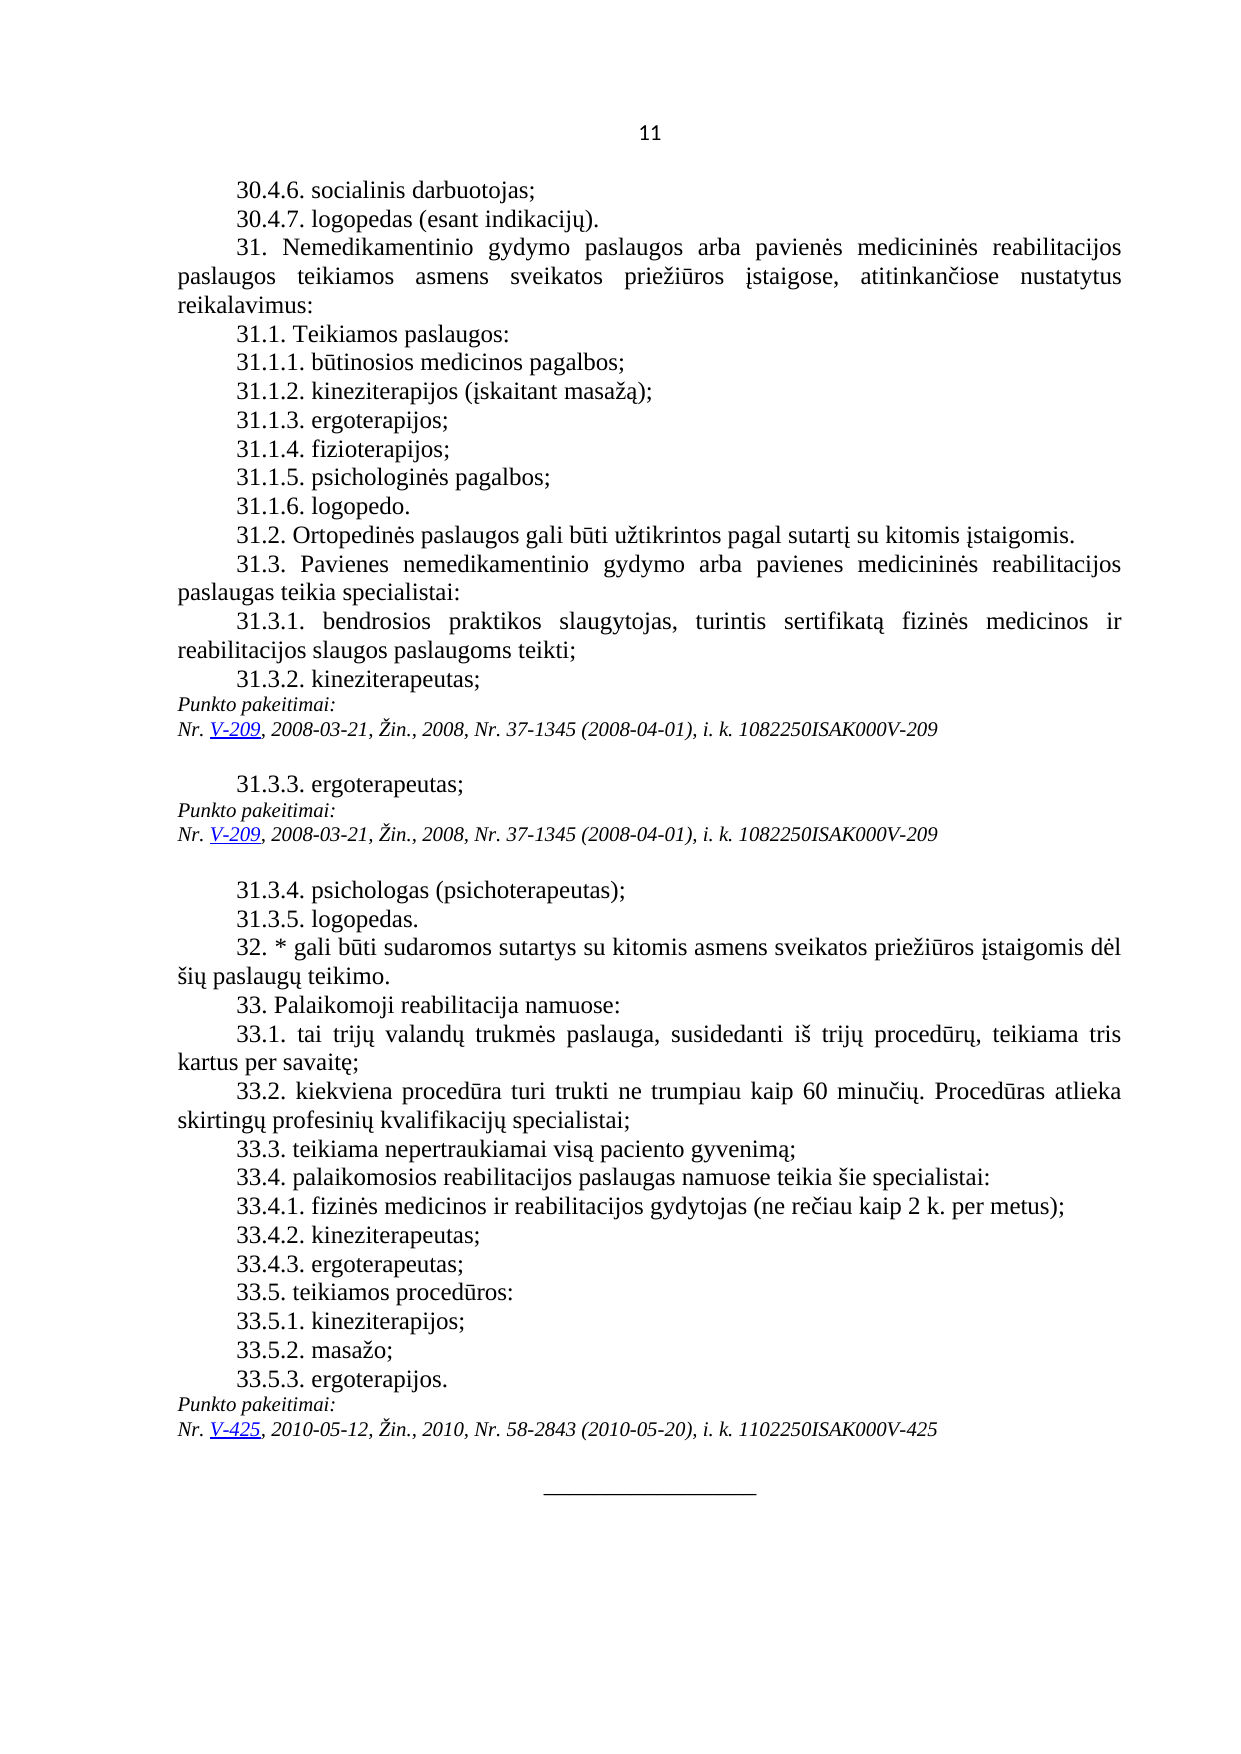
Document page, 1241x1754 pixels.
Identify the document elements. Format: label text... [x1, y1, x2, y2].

text 32. * gali būti sudaromos sutartys su kitomis asmens sveikatos priežiūros įstaigomis dėl šių paslaugų teikimo. [177, 932, 1122, 990]
text Nr. V-209, 2008-03-21, Žin., 2008, Nr. 37-1345 (2008-04-01), i. k. 1082250ISAK000V-209 [177, 822, 1122, 846]
text Punkto pakeitimai: [177, 1392, 1122, 1416]
text _________________ [177, 1469, 1122, 1498]
text 31.3.5. logopedas. [177, 904, 1122, 932]
text 33.5.2. masažo; [177, 1335, 1122, 1364]
text 31.3.3. ergoterapeutas; [177, 769, 1122, 798]
text 31.1.5. psichologinės pagalbos; [177, 462, 1122, 491]
text 33.1. tai trijų valandų trukmės paslauga, susidedanti iš trijų procedūrų, teikiama tris kartus per savaitę; [177, 1019, 1122, 1076]
text 33. Palaikomoji reabilitacija namuose: [177, 990, 1122, 1019]
text 33.5.3. ergoterapijos. [177, 1364, 1122, 1392]
text 33.4. palaikomosios reabilitacijos paslaugas namuose teikia šie specialistai: [177, 1162, 1122, 1191]
text 33.3. teikiama nepertraukiamai visą paciento gyvenimą; [177, 1134, 1122, 1162]
text Punkto pakeitimai: [177, 692, 1122, 716]
text 31.3.4. psichologas (psichoterapeutas); [177, 875, 1122, 904]
text 31.3.2. kineziterapeutas; [177, 664, 1122, 692]
text Nr. V-425, 2010-05-12, Žin., 2010, Nr. 58-2843 (2010-05-20), i. k. 1102250ISAK000V-425 [177, 1416, 1122, 1441]
text Nr. V-209, 2008-03-21, Žin., 2008, Nr. 37-1345 (2008-04-01), i. k. 1082250ISAK000V-209 [177, 716, 1122, 741]
text 31.1. Teikiamos paslaugos: [177, 319, 1122, 347]
text 33.4.2. kineziterapeutas; [177, 1220, 1122, 1249]
text 31.1.1. būtinosios medicinos pagalbos; [177, 347, 1122, 376]
text 30.4.6. socialinis darbuotojas; [177, 175, 1122, 204]
text 31.1.4. fizioterapijos; [177, 434, 1122, 462]
text 31.3. Pavienes nemedikamentinio gydymo arba pavienes medicininės reabilitacijos paslaugas teikia specialistai: [177, 549, 1122, 606]
text 31. Nemedikamentinio gydymo paslaugos arba pavienės medicininės reabilitacijos paslaugos teikiamos asmens sveikatos priežiūros įstaigose, atitinkančiose nustatytus reikalavimus: [177, 232, 1122, 319]
text 31.2. Ortopedinės paslaugos gali būti užtikrintos pagal sutartį su kitomis įstaigomis. [177, 520, 1122, 549]
text Punkto pakeitimai: [177, 798, 1122, 822]
text 33.5. teikiamos procedūros: [177, 1277, 1122, 1306]
text 33.4.1. fizinės medicinos ir reabilitacijos gydytojas (ne rečiau kaip 2 k. per metus); [177, 1191, 1122, 1220]
text 31.3.1. bendrosios praktikos slaugytojas, turintis sertifikatą fizinės medicinos ir reabilitacijos slaugos paslaugoms teikti; [177, 606, 1122, 664]
text 33.2. kiekviena procedūra turi trukti ne trumpiau kaip 60 minučių. Procedūras atlieka skirtingų profesinių kvalifikacijų specialistai; [177, 1076, 1122, 1134]
text 33.4.3. ergoterapeutas; [177, 1249, 1122, 1277]
text 30.4.7. logopedas (esant indikacijų). [177, 204, 1122, 232]
text 31.1.3. ergoterapijos; [177, 405, 1122, 434]
text 31.1.2. kineziterapijos (įskaitant masažą); [177, 376, 1122, 405]
text 31.1.6. logopedo. [177, 491, 1122, 520]
text 33.5.1. kineziterapijos; [177, 1306, 1122, 1335]
